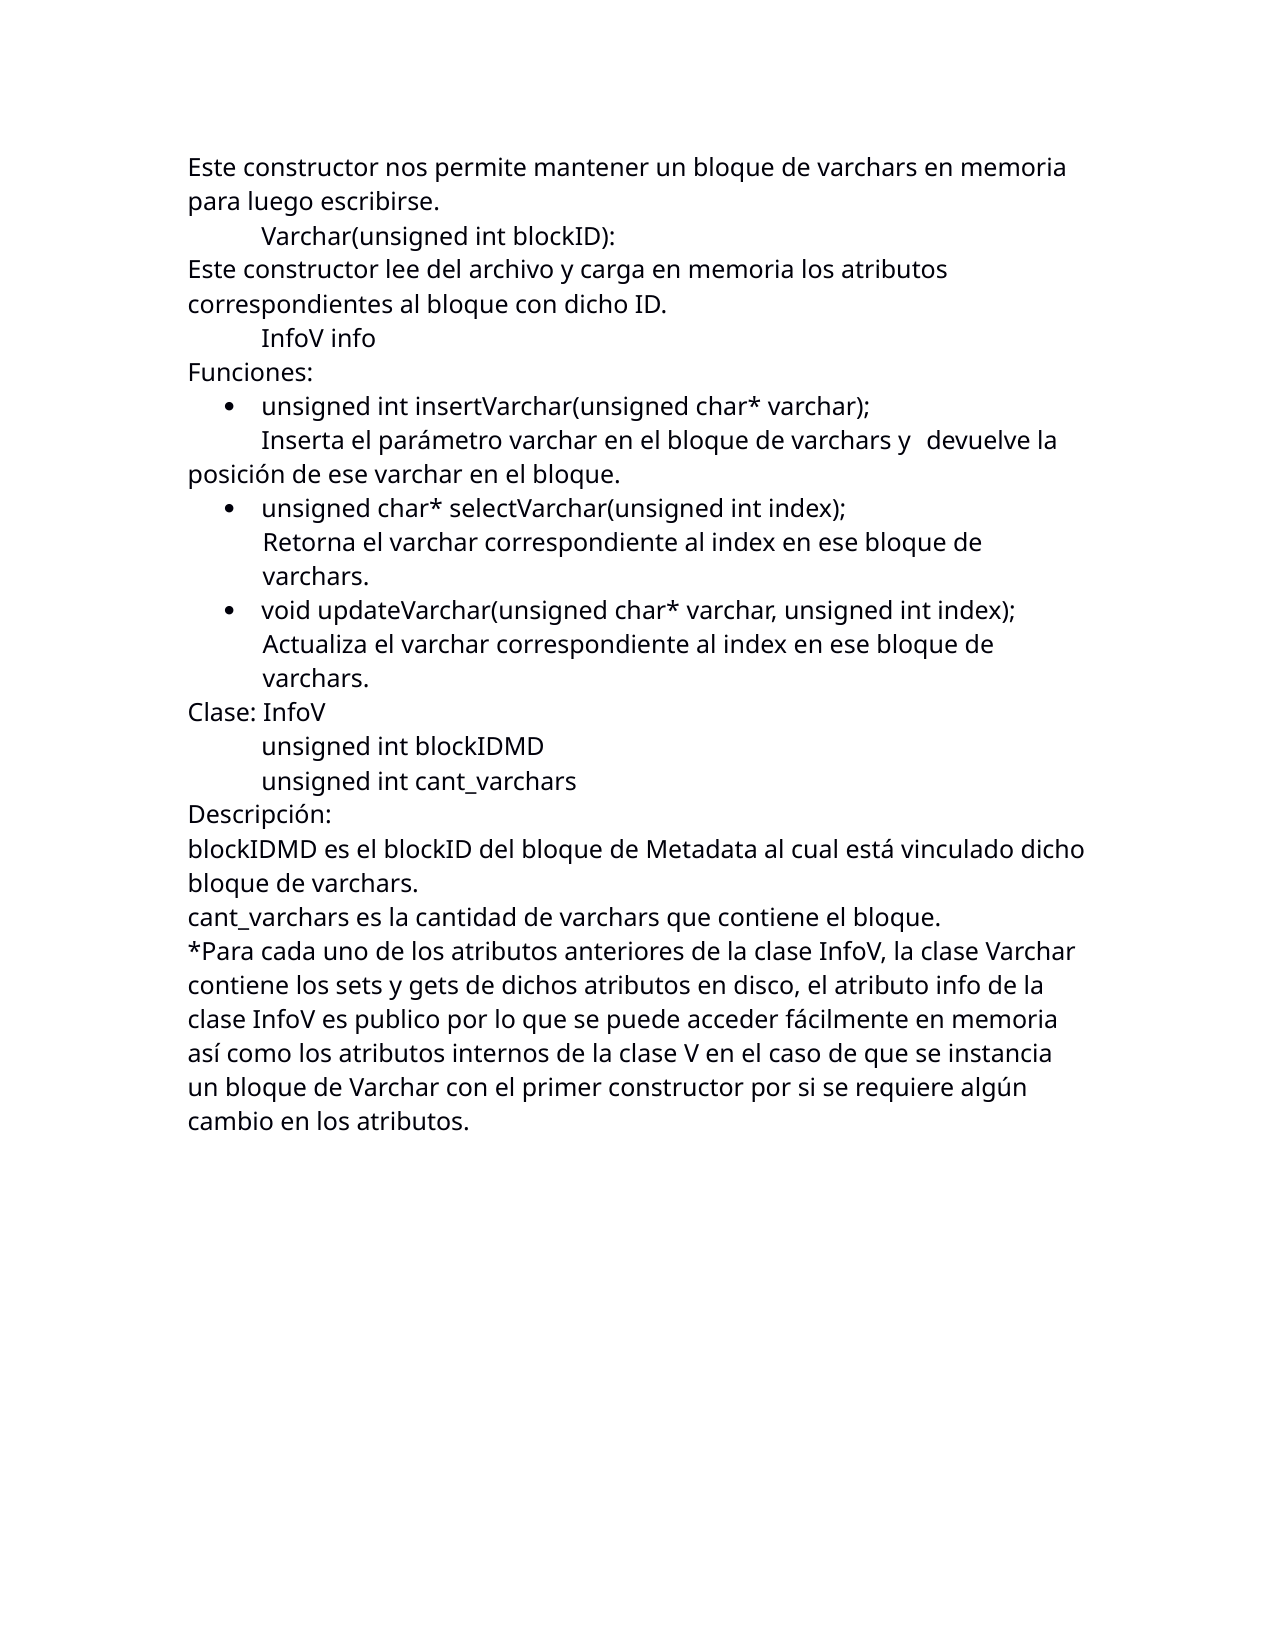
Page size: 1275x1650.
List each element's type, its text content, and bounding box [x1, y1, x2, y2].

text Clase: InfoV [187, 695, 1087, 729]
text unsigned int blockIDMD [187, 729, 1087, 763]
list Retorna el varchar correspondiente al index en ese bloque de varchars. [262, 525, 1087, 593]
list unsigned int insertVarchar(unsigned char* varchar); [225, 388, 1087, 422]
text Varchar(unsigned int blockID): [187, 218, 1087, 252]
text Inserta el parámetro varchar en el bloque de varchars y devuelve la posición de ese varchar en el bloque. [187, 422, 1087, 491]
text blockIDMD es el blockID del bloque de Metadata al cual está vinculado dicho bloque de varchars. [187, 831, 1087, 899]
text cant_varchars es la cantidad de varchars que contiene el bloque. [187, 899, 1087, 933]
text Descripción: [187, 797, 1087, 831]
text InfoV info [187, 320, 1087, 354]
text unsigned int cant_varchars [187, 763, 1087, 797]
text Funciones: [187, 354, 1087, 388]
text Este constructor lee del archivo y carga en memoria los atributos correspondientes al bloque con dicho ID. [187, 252, 1087, 320]
list Actualiza el varchar correspondiente al index en ese bloque de varchars. [262, 627, 1087, 695]
text *Para cada uno de los atributos anteriores de la clase InfoV, la clase Varchar contiene los sets y gets de dichos atributos en disco, el atributo info de la clase InfoV es publico por lo que se puede acceder fácilmente en memoria así como los atributos internos de la clase V en el caso de que se instancia un bloque de Varchar con el primer constructor por si se requiere algún cambio en los atributos. [187, 933, 1087, 1138]
text Este constructor nos permite mantener un bloque de varchars en memoria para luego escribirse. [187, 150, 1087, 218]
list unsigned char* selectVarchar(unsigned int index); [225, 491, 1087, 525]
list void updateVarchar(unsigned char* varchar, unsigned int index); [225, 593, 1087, 627]
